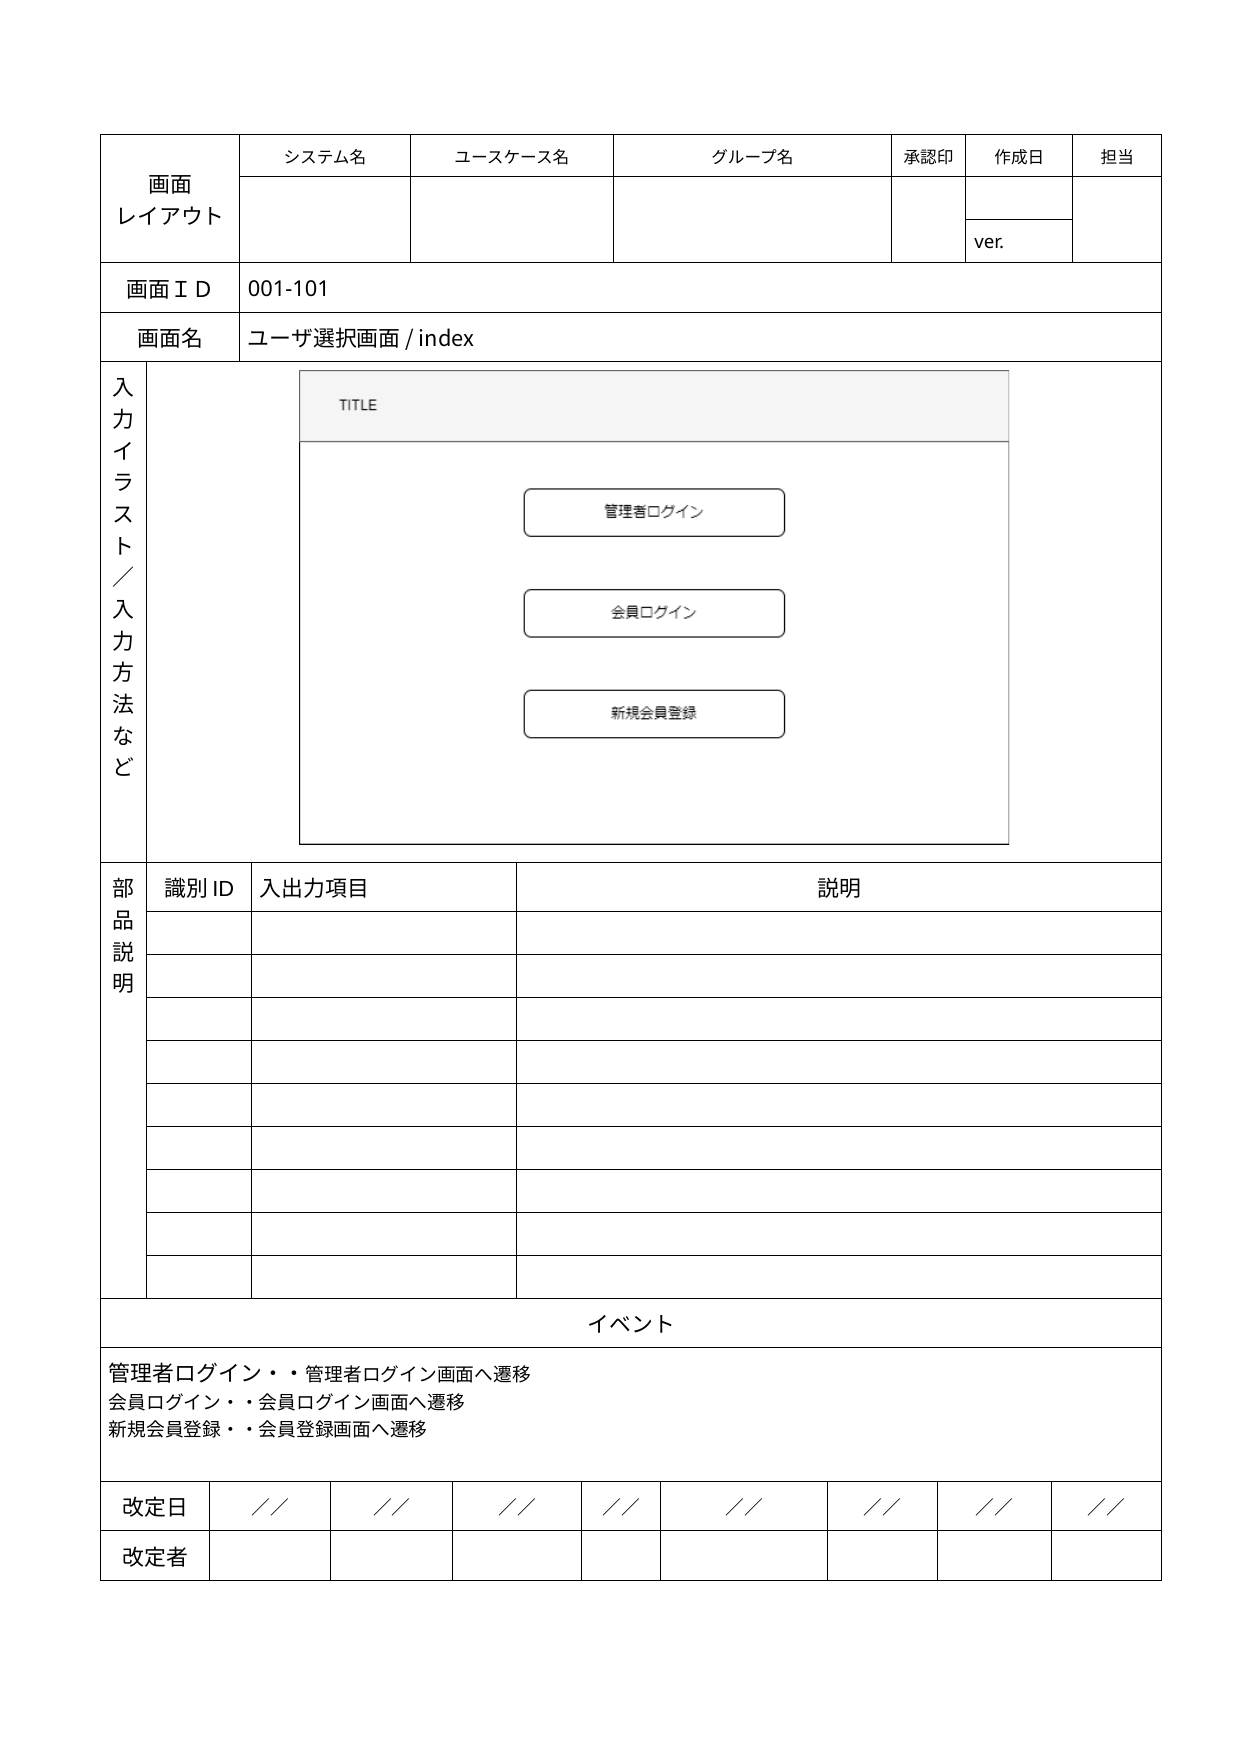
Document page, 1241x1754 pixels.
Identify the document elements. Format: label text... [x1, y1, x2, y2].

table_cell [147, 1084, 251, 1126]
table_cell 管理者ログイン・・管理者ログイン画面へ遷移 会員ログイン・・会員ログイン画面へ遷移 新規会員登録・・会員登録画面へ遷移 [101, 1348, 1161, 1481]
table_cell [892, 177, 965, 262]
table_cell [252, 1256, 516, 1297]
table_cell [147, 998, 251, 1040]
table_cell 001-101 [240, 263, 1161, 312]
table_cell 画面名 [101, 313, 239, 361]
table_cell [252, 912, 516, 954]
table_cell [147, 1170, 251, 1212]
table_cell [1073, 177, 1161, 262]
table_cell 改定者 [101, 1531, 209, 1579]
table_cell ／／ [331, 1482, 452, 1530]
table_cell [147, 1041, 251, 1083]
table_cell ／／ [828, 1482, 937, 1530]
table_cell [252, 1213, 516, 1254]
table_cell イベント [101, 1299, 1161, 1347]
table_cell [147, 912, 251, 954]
table_cell [614, 177, 891, 262]
table_cell 識別ID [147, 863, 251, 911]
table_cell ／／ [210, 1482, 330, 1530]
table_cell [517, 1084, 1161, 1126]
table_cell [240, 177, 410, 262]
table_cell [582, 1531, 660, 1579]
table_cell [147, 1256, 251, 1297]
table_cell 入力イラスト／入力方法など [101, 362, 146, 862]
table_cell [517, 1213, 1161, 1254]
table_cell [517, 1127, 1161, 1169]
table_cell 部品説明 [101, 863, 146, 1297]
table_cell [147, 1213, 251, 1254]
table_cell ／／ [938, 1482, 1051, 1530]
table_cell [147, 1127, 251, 1169]
table_cell [252, 1170, 516, 1212]
table_header 作成日 [966, 135, 1072, 176]
table_cell [966, 177, 1072, 219]
table_cell ／／ [582, 1482, 660, 1530]
table_cell ／／ [661, 1482, 827, 1530]
table_cell ver. [966, 220, 1072, 262]
table_cell [252, 955, 516, 997]
table_cell [252, 1084, 516, 1126]
table_cell [828, 1531, 937, 1579]
table_cell ／／ [453, 1482, 581, 1530]
table_cell [517, 912, 1161, 954]
table_cell 入出力項目 [252, 863, 516, 911]
table_cell 画面ＩＤ [101, 263, 239, 312]
table_header システム名 [240, 135, 410, 176]
table_cell ユーザ選択画面 / index [240, 313, 1161, 361]
table_cell [331, 1531, 452, 1579]
picture [299, 370, 1010, 845]
table_header グループ名 [614, 135, 891, 176]
table_cell [517, 1170, 1161, 1212]
table_header 担当 [1073, 135, 1161, 176]
table_cell [661, 1531, 827, 1579]
table_cell ／／ [1052, 1482, 1161, 1530]
table_cell [411, 177, 613, 262]
table_cell [147, 362, 1161, 862]
table_cell [517, 1256, 1161, 1297]
table_cell [517, 955, 1161, 997]
table_cell 改定日 [101, 1482, 209, 1530]
table_header ユースケース名 [411, 135, 613, 176]
table_cell [252, 998, 516, 1040]
table_cell [1052, 1531, 1161, 1579]
table_cell 説明 [517, 863, 1161, 911]
table_cell [252, 1127, 516, 1169]
table_cell [252, 1041, 516, 1083]
table_cell [210, 1531, 330, 1579]
table_header 画面 レイアウト [101, 135, 239, 262]
table_cell [147, 955, 251, 997]
table_cell [938, 1531, 1051, 1579]
table_cell [453, 1531, 581, 1579]
table_cell [517, 998, 1161, 1040]
table_cell [517, 1041, 1161, 1083]
table_header 承認印 [892, 135, 965, 176]
